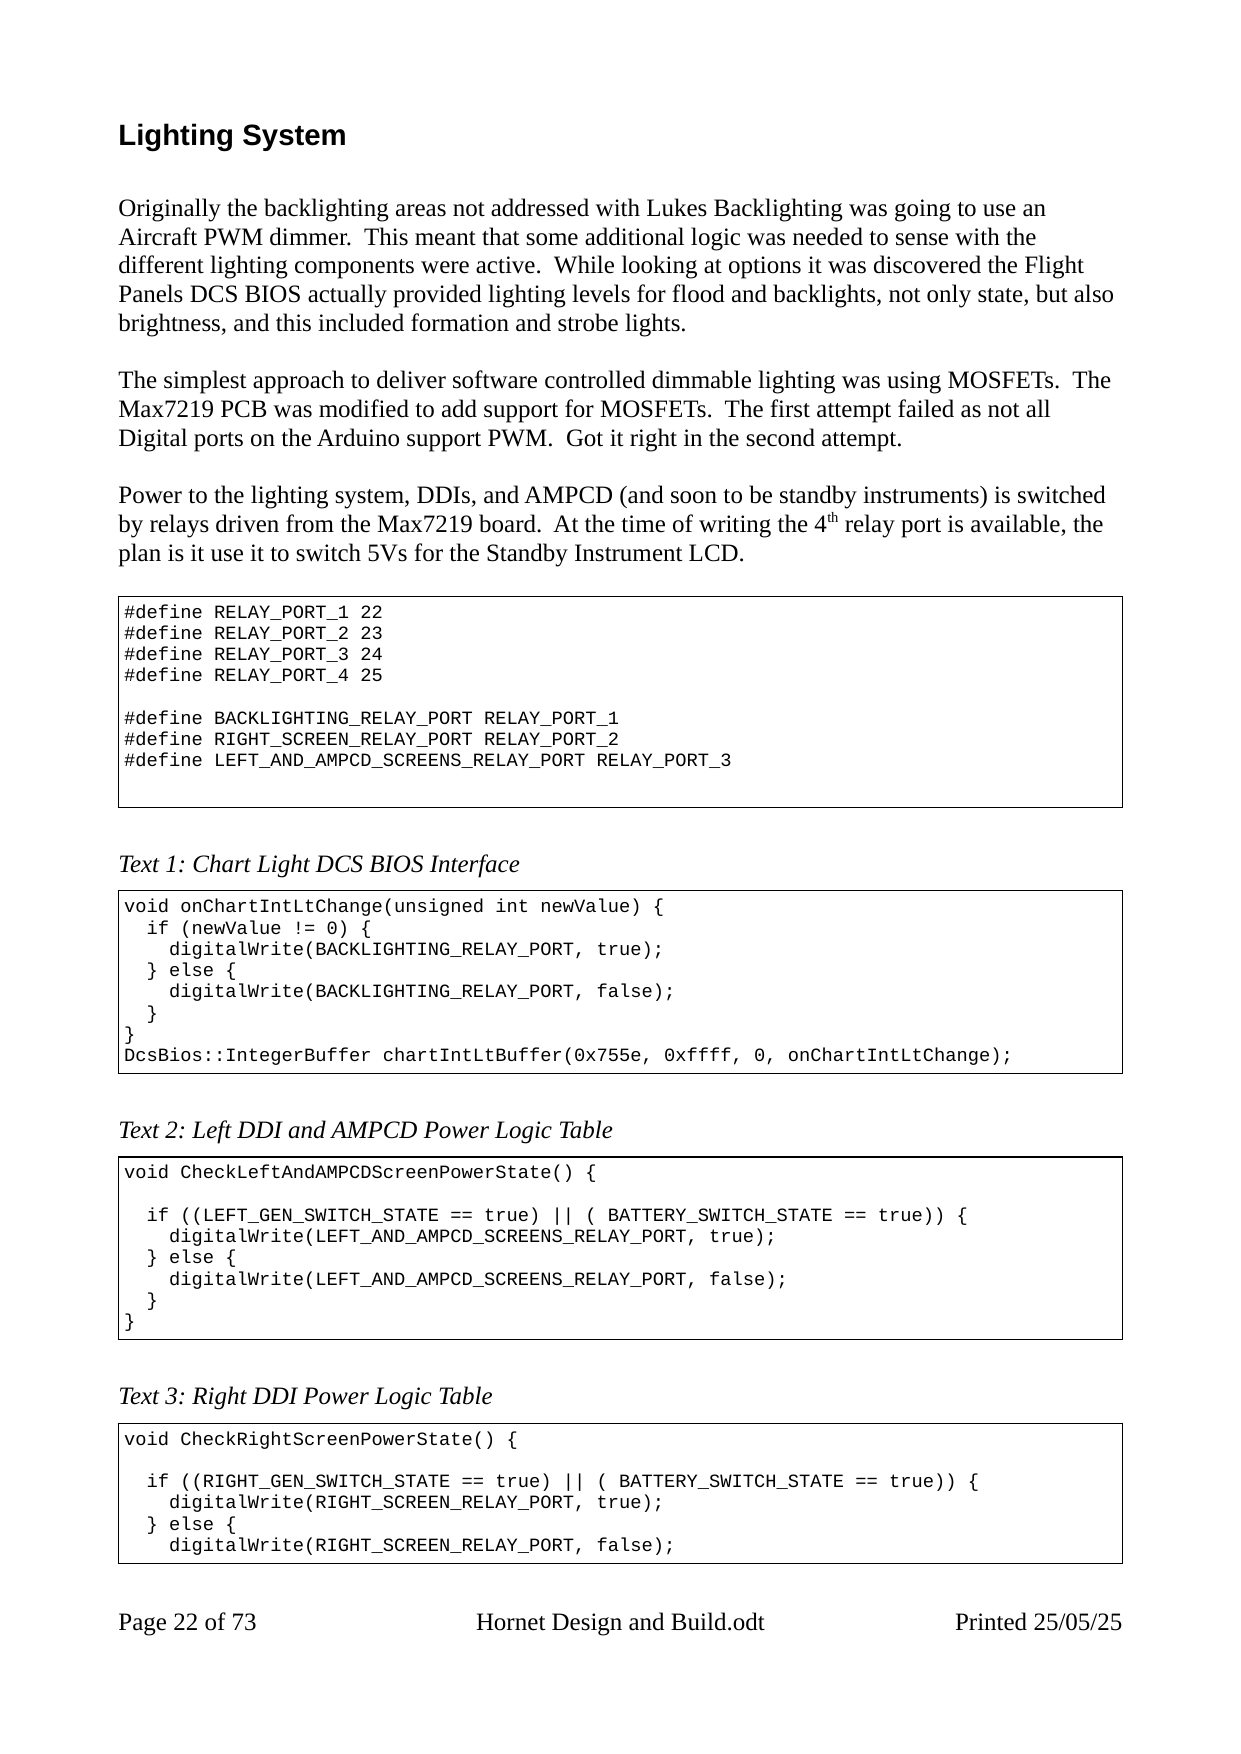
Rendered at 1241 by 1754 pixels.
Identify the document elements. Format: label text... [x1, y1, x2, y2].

table_header void CheckRightScreenPowerState() { if ((RIGHT_GEN_SWITCH_STATE == true) || ( BATTERY_SWITCH_STATE == true)) { digitalWrite(RIGHT_SCREEN_RELAY_PORT, true); } else { digitalWrite(RIGHT_SCREEN_RELAY_PORT, false); [119, 1424, 1122, 1562]
text Originally the backlighting areas not addressed with Lukes Backlighting was going to use an Aircraft PWM dimmer. This meant that some additional logic was needed to sense with the different lighting components were active. While looking at options it was discovered the Flight Panels DCS BIOS actually provided lighting levels for flood and backlights, not only state, but also brightness, and this included formation and strobe lights. [118, 193, 1122, 337]
table_header void onChartIntLtChange(unsigned int newValue) { if (newValue != 0) { digitalWrite(BACKLIGHTING_RELAY_PORT, true); } else { digitalWrite(BACKLIGHTING_RELAY_PORT, false); } } DcsBios::IntegerBuffer chartIntLtBuffer(0x755e, 0xffff, 0, onChartIntLtChange); [119, 891, 1122, 1073]
table_header #define RELAY_PORT_1 22 #define RELAY_PORT_2 23 #define RELAY_PORT_3 24 #define RELAY_PORT_4 25 #define BACKLIGHTING_RELAY_PORT RELAY_PORT_1 #define RIGHT_SCREEN_RELAY_PORT RELAY_PORT_2 #define LEFT_AND_AMPCD_SCREENS_RELAY_PORT RELAY_PORT_3 [119, 597, 1122, 807]
text Text 1: Chart Light DCS BIOS Interface [118, 849, 1122, 878]
text Text 3: Right DDI Power Logic Table [118, 1381, 1122, 1410]
text Power to the lighting system, DDIs, and AMPCD (and soon to be standby instruments) is switched by relays driven from the Max7219 board. At the time of writing the 4th relay port is available, the plan is it use it to switch 5Vs for the Standby Instrument LCD. [118, 481, 1122, 567]
table_header void CheckLeftAndAMPCDScreenPowerState() { if ((LEFT_GEN_SWITCH_STATE == true) || ( BATTERY_SWITCH_STATE == true)) { digitalWrite(LEFT_AND_AMPCD_SCREENS_RELAY_PORT, true); } else { digitalWrite(LEFT_AND_AMPCD_SCREENS_RELAY_PORT, false); } } [119, 1158, 1122, 1339]
subtitle Lighting System [118, 118, 1122, 152]
text Text 2: Left DDI and AMPCD Power Logic Table [118, 1115, 1122, 1144]
text The simplest approach to deliver software controlled dimmable lighting was using MOSFETs. The Max7219 PCB was modified to add support for MOSFETs. The first attempt failed as not all Digital ports on the Arduino support PWM. Got it right in the second attempt. [118, 366, 1122, 452]
